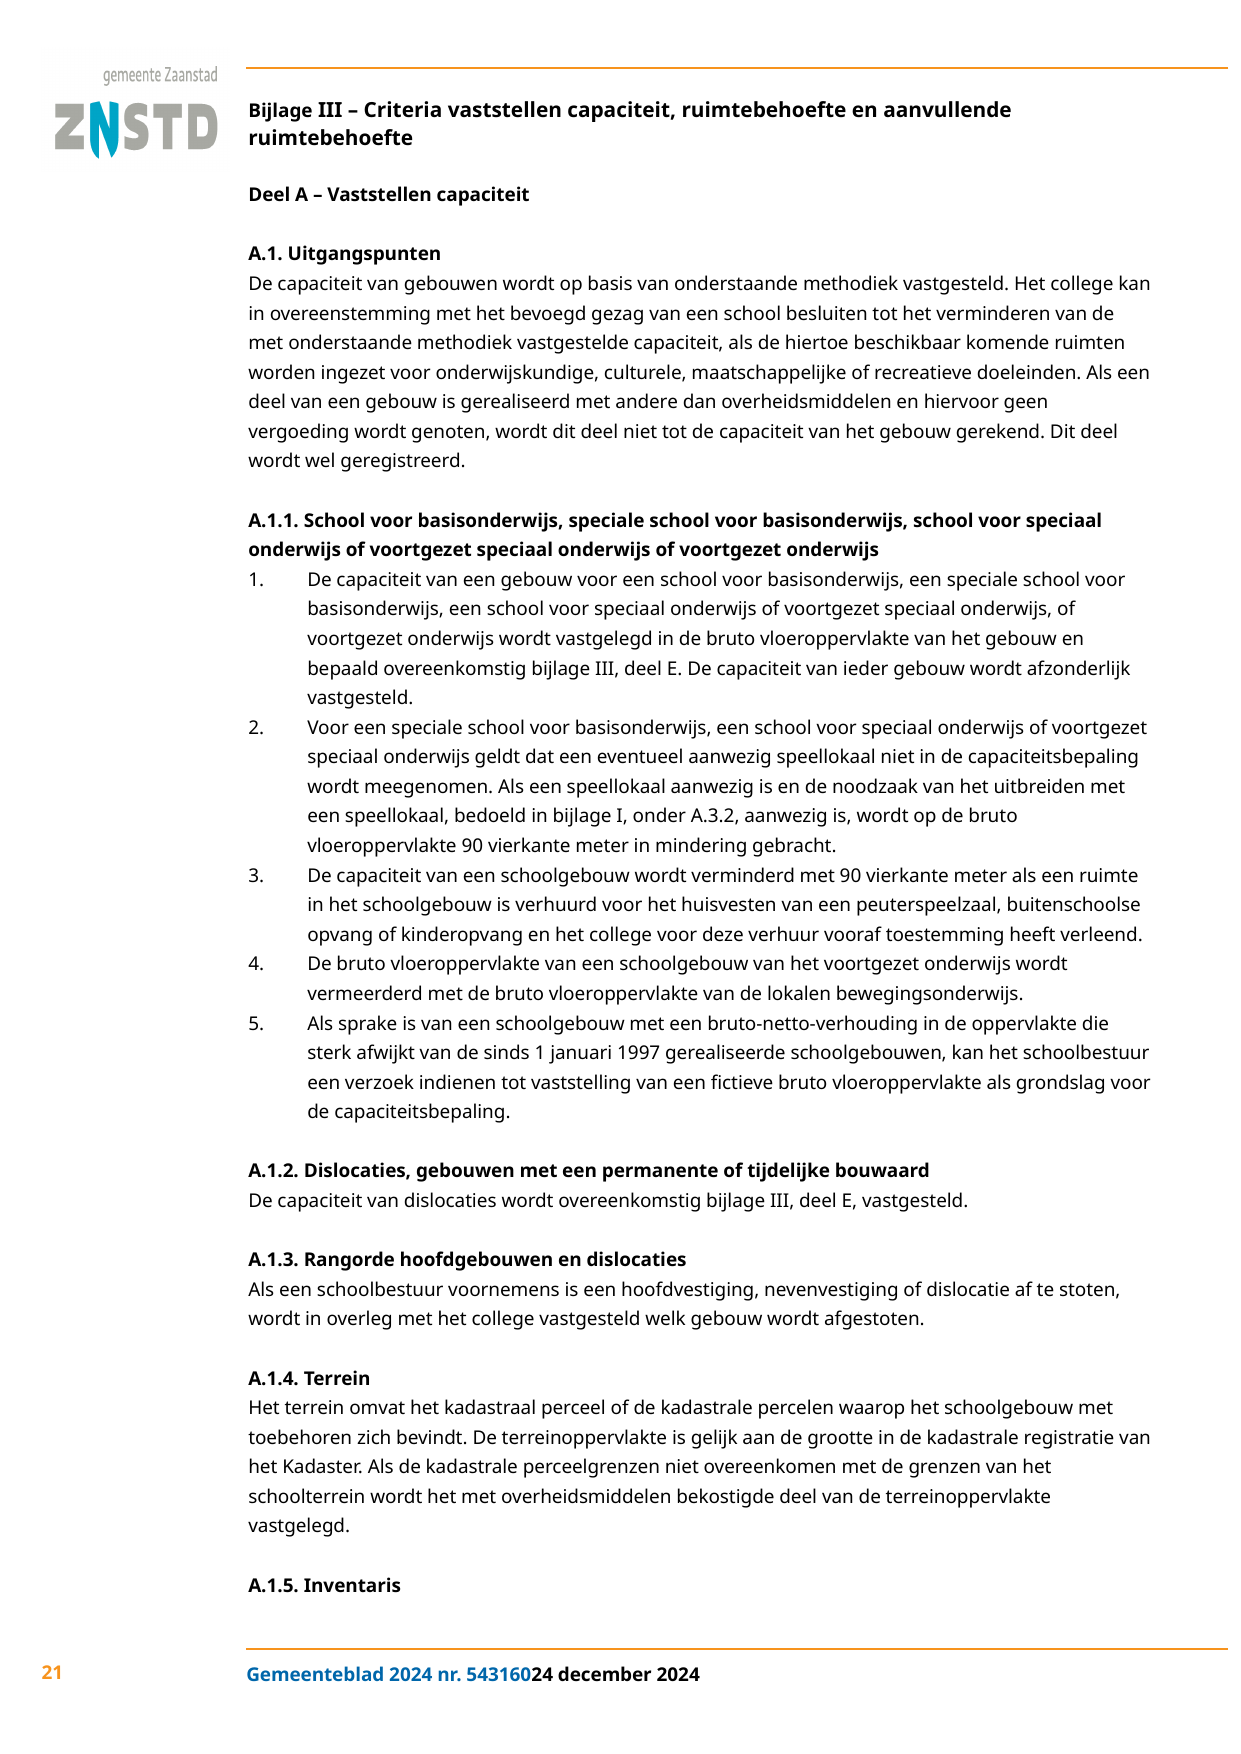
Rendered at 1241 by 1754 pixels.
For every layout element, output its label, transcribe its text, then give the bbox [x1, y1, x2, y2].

list Voor een speciale school voor basisonderwijs, een school voor speciaal onderwijs of voortgezet speciaal onderwijs geldt dat een eventueel aanwezig speellokaal niet in de capaciteitsbepaling wordt meegenomen. Als een speellokaal aanwezig is en de noodzaak van het uitbreiden met een speellokaal, bedoeld in bijlage I, onder A.3.2, aanwezig is, wordt op de bruto vloeroppervlakte 90 vierkante meter in mindering gebracht. [248, 714, 1152, 858]
list Als sprake is van een schoolgebouw met een bruto-netto-verhouding in de oppervlakte die sterk afwijkt van de sinds 1 januari 1997 gerealiseerde schoolgebouwen, kan het schoolbestuur een verzoek indienen tot vaststelling van een fictieve bruto vloeroppervlakte als grondslag voor de capaciteitsbepaling. [248, 1010, 1152, 1124]
text De capaciteit van dislocaties wordt overeenkomstig bijlage III, deel E, vastgesteld. [248, 1187, 1152, 1213]
text Bijlage III – Criteria vaststellen capaciteit, ruimtebehoefte en aanvullende ruimtebehoefte [248, 95, 1152, 152]
text A.1. Uitgangspunten [248, 241, 1152, 266]
text Als een schoolbestuur voornemens is een hoofdvestiging, nevenvestiging of dislocatie af te stoten, wordt in overleg met het college vastgesteld welk gebouw wordt afgestoten. [248, 1276, 1152, 1331]
text A.1.4. Terrein [248, 1365, 1152, 1390]
picture [41, 47, 231, 172]
list De capaciteit van een schoolgebouw wordt verminderd met 90 vierkante meter als een ruimte in het schoolgebouw is verhuurd voor het huisvesten van een peuterspeelzaal, buitenschoolse opvang of kinderopvang en het college voor deze verhuur vooraf toestemming heeft verleend. [248, 862, 1152, 947]
text De capaciteit van gebouwen wordt op basis van onderstaande methodiek vastgesteld. Het college kan in overeenstemming met het bevoegd gezag van een school besluiten tot het verminderen van de met onderstaande methodiek vastgestelde capaciteit, als de hiertoe beschikbaar komende ruimten worden ingezet voor onderwijskundige, culturele, maatschappelijke of recreatieve doeleinden. Als een deel van een gebouw is gerealiseerd met andere dan overheidsmiddelen en hiervoor geen vergoeding wordt genoten, wordt dit deel niet tot de capaciteit van het gebouw gerekend. Dit deel wordt wel geregistreerd. [248, 270, 1152, 473]
list De bruto vloeroppervlakte van een schoolgebouw van het voortgezet onderwijs wordt vermeerderd met de bruto vloeroppervlakte van de lokalen bewegingsonderwijs. [248, 951, 1152, 1006]
text Het terrein omvat het kadastraal perceel of de kadastrale percelen waarop het schoolgebouw met toebehoren zich bevindt. De terreinoppervlakte is gelijk aan de grootte in de kadastrale registratie van het Kadaster. Als de kadastrale perceelgrenzen niet overeenkomen met de grenzen van het schoolterrein wordt het met overheidsmiddelen bekostigde deel van de terreinoppervlakte vastgelegd. [248, 1394, 1152, 1538]
text A.1.3. Rangorde hoofdgebouwen en dislocaties [248, 1246, 1152, 1272]
text A.1.1. School voor basisonderwijs, speciale school voor basisonderwijs, school voor speciaal onderwijs of voortgezet speciaal onderwijs of voortgezet onderwijs [248, 507, 1152, 562]
text A.1.5. Inventaris [248, 1572, 1152, 1597]
text A.1.2. Dislocaties, gebouwen met een permanente of tijdelijke bouwaard [248, 1158, 1152, 1183]
text Deel A – Vaststellen capaciteit [248, 181, 1152, 207]
list De capaciteit van een gebouw voor een school voor basisonderwijs, een speciale school voor basisonderwijs, een school voor speciaal onderwijs of voortgezet speciaal onderwijs, of voortgezet onderwijs wordt vastgelegd in de bruto vloeroppervlakte van het gebouw en bepaald overeenkomstig bijlage III, deel E. De capaciteit van ieder gebouw wordt afzonderlijk vastgesteld. [248, 566, 1152, 710]
